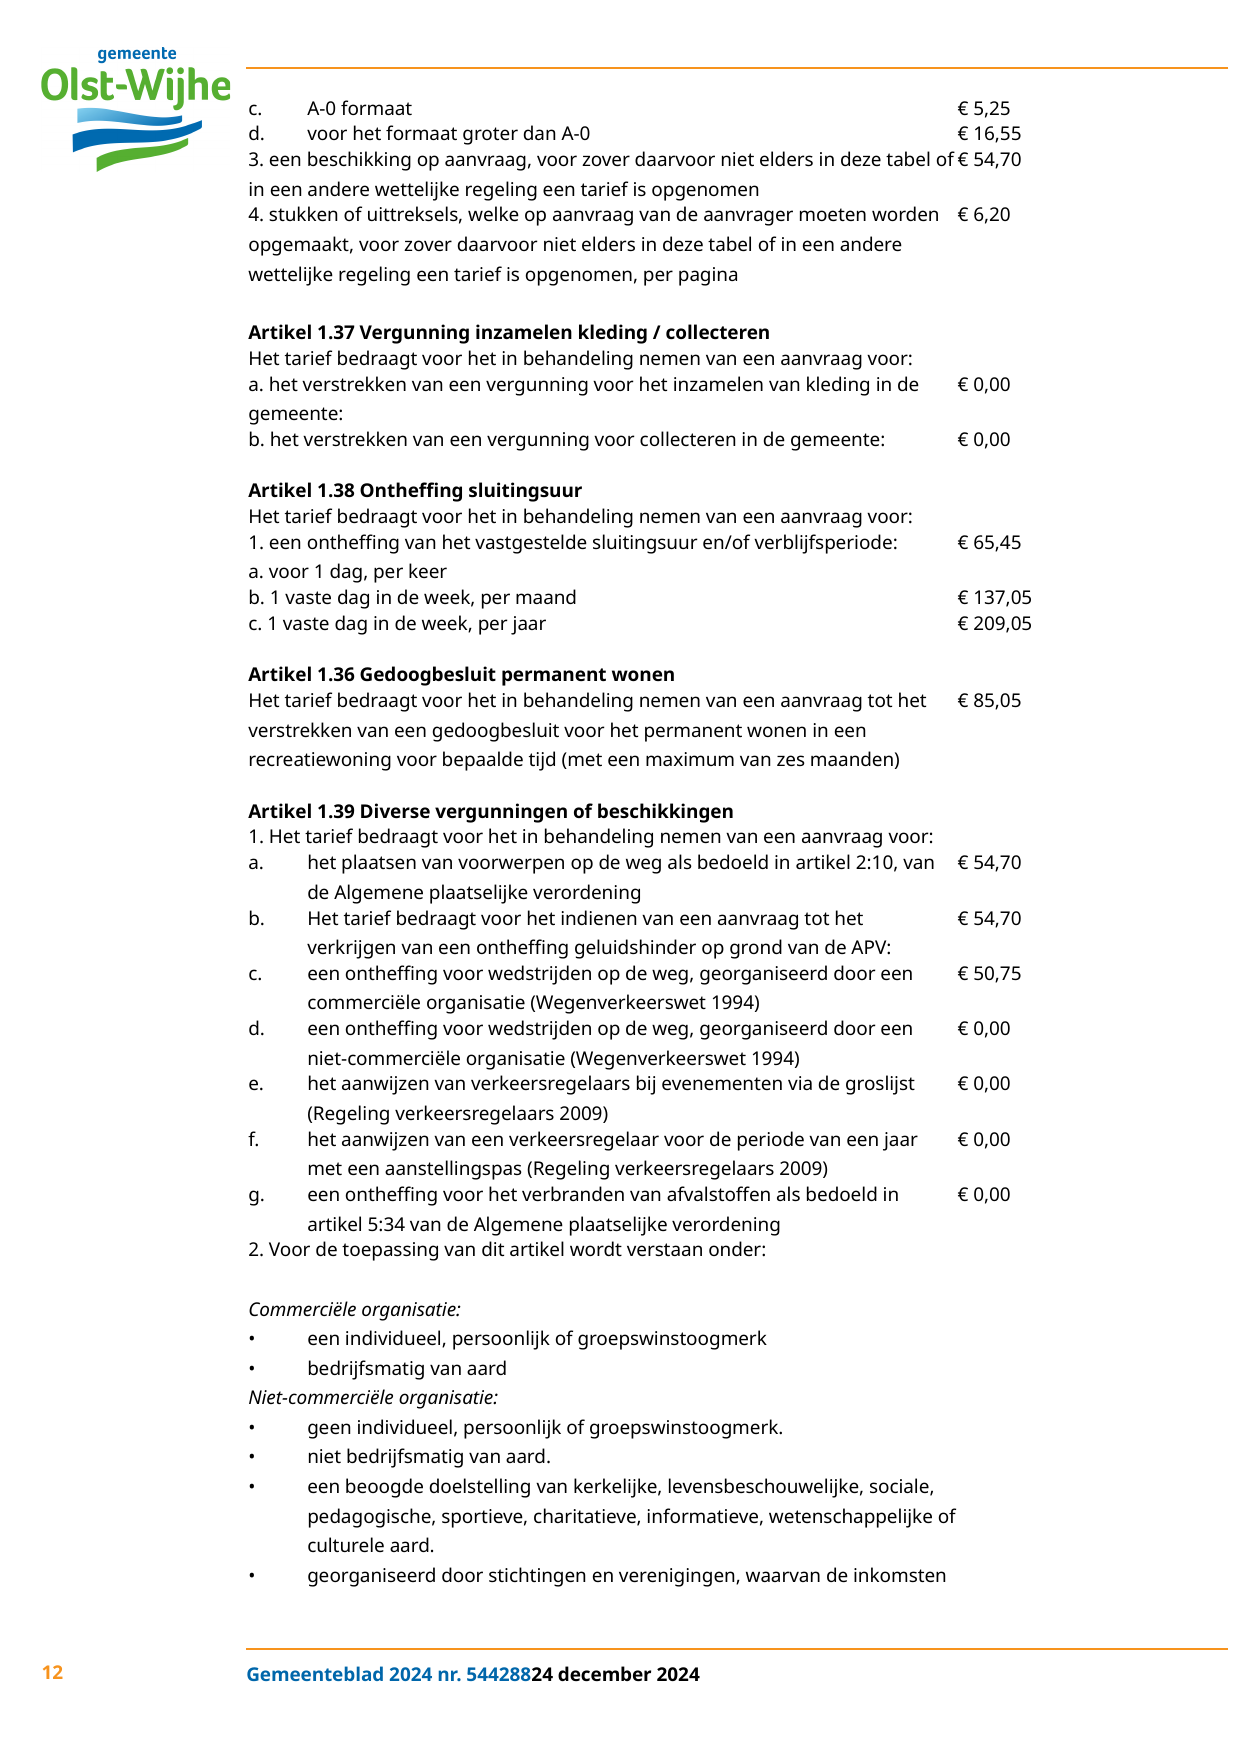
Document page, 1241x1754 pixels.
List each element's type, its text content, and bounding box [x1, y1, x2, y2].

table_cell Het tarief bedraagt voor het in behandeling nemen van een aanvraag voor: [248, 345, 957, 371]
table_cell € 54,70 [958, 146, 1152, 202]
table_cell A-0 formaat [248, 95, 957, 121]
table_cell Het tarief bedraagt voor het in behandeling nemen van een aanvraag tot het verstrekken van een gedoogbesluit voor het permanent wonen in een recreatiewoning voor bepaalde tijd (met een maximum van zes maanden) [248, 687, 957, 772]
table_cell € 54,70 [958, 849, 1152, 905]
table_cell [958, 478, 1152, 503]
table_cell € 0,00 [958, 1126, 1152, 1181]
table_cell € 65,45 [958, 529, 1152, 584]
table_cell Artikel 1.38 Ontheffing sluitingsuur [248, 478, 957, 503]
table_cell € 6,20 [958, 202, 1152, 286]
table_cell c. 1 vaste dag in de week, per jaar [248, 610, 957, 636]
table_cell € 137,05 [958, 584, 1152, 610]
table_cell Het tarief bedraagt voor het indienen van een aanvraag tot het verkrijgen van een ontheffing geluidshinder op grond van de APV: [248, 905, 957, 960]
table_cell € 0,00 [958, 1071, 1152, 1126]
table_cell [958, 503, 1152, 529]
table_cell [248, 772, 957, 798]
table_cell Artikel 1.39 Diverse vergunningen of beschikkingen [248, 798, 957, 824]
table_cell € 54,70 [958, 905, 1152, 960]
table_cell € 50,75 [958, 960, 1152, 1015]
table_cell € 209,05 [958, 610, 1152, 636]
table_cell voor het formaat groter dan A-0 [248, 121, 957, 146]
table_cell € 0,00 [958, 426, 1152, 452]
table_cell b. het verstrekken van een vergunning voor collecteren in de gemeente: [248, 426, 957, 452]
table_cell € 0,00 [958, 371, 1152, 426]
table_cell [248, 636, 957, 662]
table_cell 4. stukken of uittreksels, welke op aanvraag van de aanvrager moeten worden opgemaakt, voor zover daarvoor niet elders in deze tabel of in een andere wettelijke regeling een tarief is opgenomen, per pagina [248, 202, 957, 286]
table_cell [958, 345, 1152, 371]
table_cell 2. Voor de toepassing van dit artikel wordt verstaan onder: Commerciële organisatie: een individueel, persoonlijk of groepswinstoogmerk bedrijfsmatig van aard Niet-commerciële organisatie: geen individueel, persoonlijk of groepswinstoogmerk. niet bedrijfsmatig van aard. een beoogde doelstelling van kerkelijke, levensbeschouwelijke, sociale, pedagogische, sportieve, charitatieve, informatieve, wetenschappelijke of culturele aard. georganiseerd door stichtingen en verenigingen, waarvan de inkomsten [248, 1237, 957, 1588]
table_cell [958, 772, 1152, 798]
table_cell [958, 798, 1152, 824]
table_cell b. 1 vaste dag in de week, per maand [248, 584, 957, 610]
table_cell € 5,25 [958, 95, 1152, 121]
table_cell € 16,55 [958, 121, 1152, 146]
table_cell [958, 824, 1152, 849]
picture [41, 47, 231, 172]
table_cell a. het verstrekken van een vergunning voor het inzamelen van kleding in de gemeente: [248, 371, 957, 426]
table_header [958, 319, 1152, 345]
table_cell € 0,00 [958, 1181, 1152, 1237]
table_cell 3. een beschikking op aanvraag, voor zover daarvoor niet elders in deze tabel of in een andere wettelijke regeling een tarief is opgenomen [248, 146, 957, 202]
table_cell [958, 662, 1152, 687]
table_cell 1. een ontheffing van het vastgestelde sluitingsuur en/of verblijfsperiode: a. voor 1 dag, per keer [248, 529, 957, 584]
table_cell het plaatsen van voorwerpen op de weg als bedoeld in artikel 2:10, van de Algemene plaatselijke verordening [248, 849, 957, 905]
table_cell 1. Het tarief bedraagt voor het in behandeling nemen van een aanvraag voor: [248, 824, 957, 849]
table_cell [958, 452, 1152, 478]
table_cell € 0,00 [958, 1015, 1152, 1071]
table_cell het aanwijzen van verkeersregelaars bij evenementen via de groslijst (Regeling verkeersregelaars 2009) [248, 1071, 957, 1126]
table_cell een ontheffing voor het verbranden van afvalstoffen als bedoeld in artikel 5:34 van de Algemene plaatselijke verordening [248, 1181, 957, 1237]
table_cell [248, 452, 957, 478]
table_cell [958, 1237, 1152, 1588]
table_cell Het tarief bedraagt voor het in behandeling nemen van een aanvraag voor: [248, 503, 957, 529]
table_cell een ontheffing voor wedstrijden op de weg, georganiseerd door een commerciële organisatie (Wegenverkeerswet 1994) [248, 960, 957, 1015]
table_cell [958, 636, 1152, 662]
table_cell het aanwijzen van een verkeersregelaar voor de periode van een jaar met een aanstellingspas (Regeling verkeersregelaars 2009) [248, 1126, 957, 1181]
table_cell een ontheffing voor wedstrijden op de weg, georganiseerd door een niet-commerciële organisatie (Wegenverkeerswet 1994) [248, 1015, 957, 1071]
table_cell € 85,05 [958, 687, 1152, 772]
table_header Artikel 1.37 Vergunning inzamelen kleding / collecteren [248, 319, 957, 345]
table_cell Artikel 1.36 Gedoogbesluit permanent wonen [248, 662, 957, 687]
